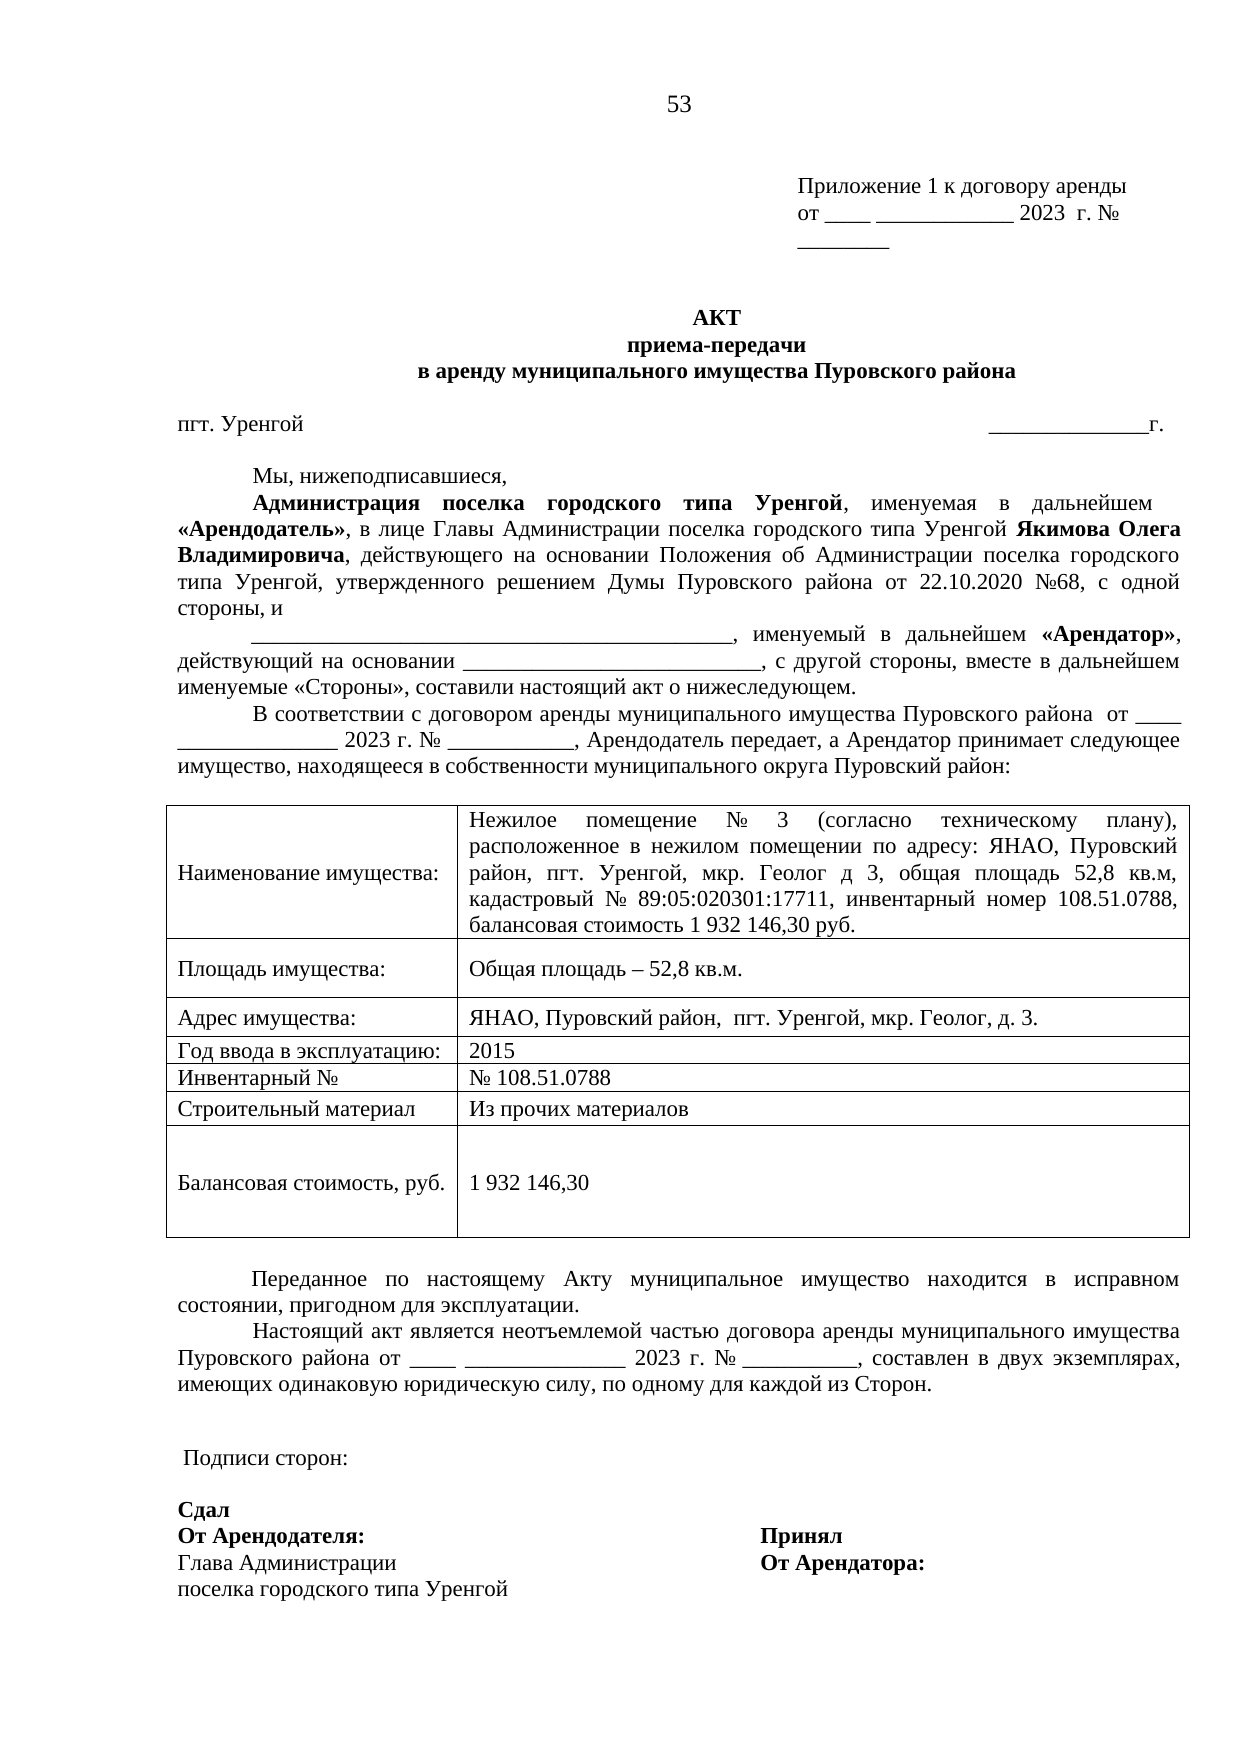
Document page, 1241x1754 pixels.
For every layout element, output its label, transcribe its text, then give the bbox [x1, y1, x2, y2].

table_cell 1 932 146,30 [458, 1126, 1189, 1237]
table_header Сдал [166, 1496, 639, 1523]
table_cell Из прочих материалов [458, 1092, 1189, 1125]
subtitle АКТ [177, 304, 1181, 331]
table_cell Балансовая стоимость, руб. [167, 1126, 457, 1237]
table_cell ЯНАО, Пуровский район, пгт. Уренгой, мкр. Геолог, д. 3. [458, 998, 1189, 1036]
text Администрация поселка городского типа Уренгой, именуемая в дальнейшем «Арендодатель», в лице Главы Администрации поселка городского типа Уренгой Якимова Олега Владимировича, действующего на основании Положения об Администрации поселка городского типа Уренгой, утвержденного решением Думы Пуровского района от 22.10.2020 №68, с одной стороны, и [177, 489, 1181, 621]
table_cell Площадь имущества: [167, 939, 457, 997]
table_cell [639, 1523, 749, 1602]
table_cell Общая площадь – 52,8 кв.м. [458, 939, 1189, 997]
table_header [749, 1496, 1192, 1523]
text приема-передачи [177, 331, 1181, 357]
table_cell Строительный материал [167, 1092, 457, 1125]
table_cell Принял От Арендатора: [749, 1523, 1192, 1602]
text Подписи сторон: [177, 1443, 1181, 1470]
text Переданное по настоящему Акту муниципальное имущество находится в исправном состоянии, пригодном для эксплуатации. [177, 1264, 1181, 1317]
table_cell 2015 [458, 1037, 1189, 1063]
text в аренду муниципального имущества Пуровского района [177, 357, 1181, 383]
text Приложение 1 к договору аренды [797, 172, 1181, 199]
table_header Наименование имущества: [167, 806, 457, 938]
text от ____ ____________ 2023 г. № ________ [797, 199, 1181, 252]
table_cell От Арендодателя: Глава Администрации поселка городского типа Уренгой [166, 1523, 639, 1602]
table_cell Год ввода в эксплуатацию: [167, 1037, 457, 1063]
text __________________________________________, именуемый в дальнейшем «Арендатор», действующий на основании __________________________, с другой стороны, вместе в дальнейшем именуемые «Стороны», составили настоящий акт о нижеследующем. [177, 621, 1181, 699]
table_header [639, 1496, 749, 1523]
table_cell № 108.51.0788 [458, 1064, 1189, 1091]
table_cell Адрес имущества: [167, 998, 457, 1036]
table_cell Инвентарный № [167, 1064, 457, 1091]
text Настоящий акт является неотъемлемой частью договора аренды муниципального имущества Пуровского района от ____ ______________ 2023 г. № __________, составлен в двух экземплярах, имеющих одинаковую юридическую силу, по одному для каждой из Сторон. [177, 1317, 1181, 1396]
text В соответствии с договором аренды муниципального имущества Пуровского района от ____ ______________ 2023 г. № ___________, Арендодатель передает, а Арендатор принимает следующее имущество, находящееся в собственности муниципального округа Пуровский район: [177, 699, 1181, 779]
table_header Нежилое помещение № 3 (согласно техническому плану), расположенное в нежилом помещении по адресу: ЯНАО, Пуровский район, пгт. Уренгой, мкр. Геолог д 3, общая площадь 52,8 кв.м, кадастровый № 89:05:020301:17711, инвентарный номер 108.51.0788, балансовая стоимость 1 932 146,30 руб. [458, 806, 1189, 938]
text Мы, нижеподписавшиеся, [177, 462, 1181, 489]
text пгт. Уренгой ______________г. [177, 410, 1181, 436]
